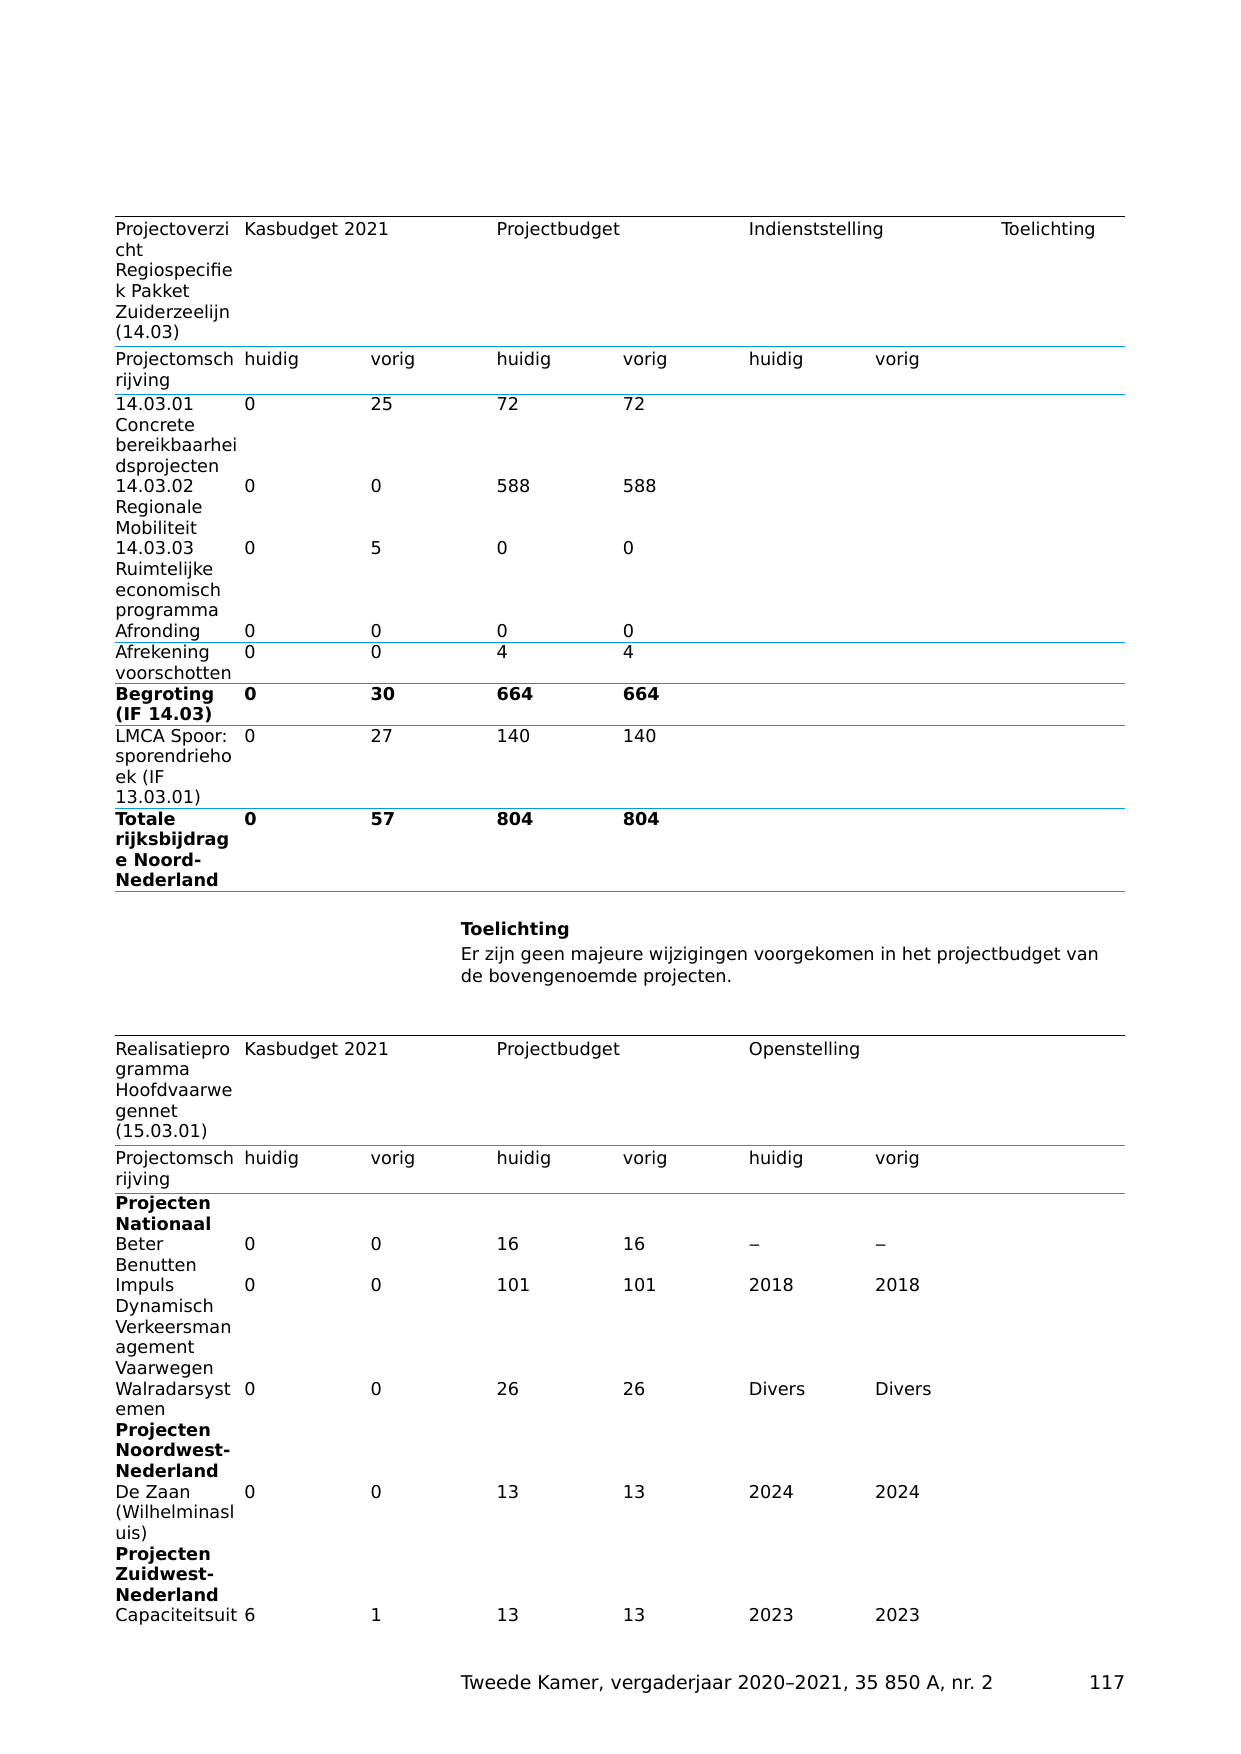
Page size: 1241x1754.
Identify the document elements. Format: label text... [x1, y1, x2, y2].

table_cell [998, 1379, 1125, 1420]
table_cell huidig [241, 1146, 367, 1192]
table_cell [998, 726, 1125, 808]
table_cell Projectoverzicht Regiospecifiek Pakket Zuiderzeelijn (14.03) [115, 217, 241, 346]
table_cell vorig [620, 347, 746, 393]
table_cell 0 [241, 395, 367, 476]
table_cell [494, 1544, 620, 1605]
table_cell 30 [368, 684, 493, 725]
table_cell [241, 1420, 367, 1482]
table_cell 101 [494, 1275, 620, 1378]
table_cell LMCA Spoor: sporendriehoek (IF 13.03.01) [115, 726, 241, 808]
table_cell [620, 1544, 746, 1605]
table_cell [872, 621, 998, 641]
table_cell 13 [620, 1482, 746, 1543]
table_cell huidig [494, 1146, 620, 1192]
table_cell Divers [746, 1379, 872, 1420]
table_cell 13 [494, 1605, 620, 1626]
table_cell [872, 684, 998, 725]
table_cell 5 [368, 538, 493, 621]
table_cell Realisatieprogramma Hoofdvaarwegennet (15.03.01) [115, 1036, 241, 1145]
table_cell [872, 726, 998, 808]
table_cell 0 [620, 621, 746, 641]
table_cell Impuls Dynamisch Verkeersmanagement Vaarwegen [115, 1275, 241, 1378]
table_cell 0 [368, 1275, 493, 1378]
table_cell [241, 1194, 367, 1234]
table_cell Begroting (IF 14.03) [115, 684, 241, 725]
table_cell Walradarsystemen [115, 1379, 241, 1420]
table_cell [746, 809, 872, 891]
table_cell [872, 1420, 998, 1482]
table_cell Totale rijksbijdrage Noord-Nederland [115, 809, 241, 891]
table_cell 26 [620, 1379, 746, 1420]
table_cell 0 [494, 538, 620, 621]
table_cell 0 [368, 476, 493, 538]
table_cell 2023 [872, 1605, 998, 1626]
table_cell Projecten Nationaal [115, 1194, 241, 1234]
table_cell 0 [241, 1482, 367, 1543]
table_cell [368, 1194, 493, 1234]
table_cell 4 [620, 643, 746, 683]
table_cell 140 [620, 726, 746, 808]
table_cell 0 [368, 643, 493, 683]
table_cell vorig [872, 347, 998, 393]
table_cell [746, 1194, 872, 1234]
table_cell [746, 621, 872, 641]
table_cell Kasbudget 2021 [241, 1036, 493, 1145]
table_cell 804 [494, 809, 620, 891]
table_cell 14.03.03 Ruimtelijke economisch programma [115, 538, 241, 621]
table_cell Openstelling [746, 1036, 998, 1145]
table_cell 1 [368, 1605, 493, 1626]
table_cell [746, 476, 872, 538]
table_cell 101 [620, 1275, 746, 1378]
table_cell Projectomschrijving [115, 347, 241, 393]
table_cell huidig [494, 347, 620, 393]
table_cell 0 [241, 643, 367, 683]
table_cell [998, 538, 1125, 621]
table_cell 16 [494, 1234, 620, 1275]
table_cell [872, 1544, 998, 1605]
table_cell [998, 1605, 1125, 1626]
table_cell Indienststelling [746, 217, 998, 346]
table_cell [998, 643, 1125, 683]
table_cell [746, 1544, 872, 1605]
table_cell 664 [620, 684, 746, 725]
table_cell 4 [494, 643, 620, 683]
table_cell vorig [368, 347, 493, 393]
table_cell [620, 1420, 746, 1482]
table_cell [998, 1194, 1125, 1234]
table_cell [998, 1036, 1125, 1145]
table_cell Divers [872, 1379, 998, 1420]
table_cell [872, 538, 998, 621]
table_header Tabel 29 Projectoverzicht 14.03: RegiospecifiekPakket Zuiderzeelijn (bedragen x € 1 mln.) [115, 191, 1125, 216]
table_cell 14.03.01 Concrete bereikbaarheidsprojecten [115, 395, 241, 476]
table_cell 16 [620, 1234, 746, 1275]
table_cell 0 [241, 538, 367, 621]
table_cell 140 [494, 726, 620, 808]
table_cell [872, 476, 998, 538]
table_cell 0 [368, 1379, 493, 1420]
table_cell 664 [494, 684, 620, 725]
table_cell 6 [241, 1605, 367, 1626]
table_cell Projectbudget [494, 1036, 746, 1145]
table_cell Afronding [115, 621, 241, 641]
table_cell 26 [494, 1379, 620, 1420]
table_cell 0 [241, 1379, 367, 1420]
table_cell [494, 1194, 620, 1234]
table_cell [368, 1420, 493, 1482]
table_cell [998, 476, 1125, 538]
table_cell Afrekening voorschotten [115, 643, 241, 683]
table_cell [998, 1482, 1125, 1543]
table_cell ‒ [746, 1234, 872, 1275]
table_cell Beter Benutten [115, 1234, 241, 1275]
table_cell De Zaan (Wilhelminasluis) [115, 1482, 241, 1543]
table_cell 0 [241, 621, 367, 641]
table_cell [746, 684, 872, 725]
table_cell 0 [368, 1234, 493, 1275]
table_cell [998, 809, 1125, 891]
table_cell [998, 621, 1125, 641]
table_cell [746, 643, 872, 683]
table_cell 2023 [746, 1605, 872, 1626]
table_cell [998, 1234, 1125, 1275]
table_cell ‒ [872, 1234, 998, 1275]
table_cell Projectomschrijving [115, 1146, 241, 1192]
table_cell 72 [494, 395, 620, 476]
table_cell 2018 [872, 1275, 998, 1378]
table_cell 14.03.02 Regionale Mobiliteit [115, 476, 241, 538]
table_cell 2024 [746, 1482, 872, 1543]
table_header Tabel 30 Projectoverzicht 15.03.01: Realisatieprogramma Hoofdvaarwegennet (bedragen x € 1 mln.) [115, 1010, 1125, 1035]
table_cell 0 [368, 621, 493, 641]
table_cell Kasbudget 2021 [241, 217, 493, 346]
table_cell vorig [872, 1146, 998, 1192]
table_cell Projecten Noordwest-Nederland [115, 1420, 241, 1482]
table_cell 0 [241, 726, 367, 808]
table_cell [998, 1146, 1125, 1192]
table_cell vorig [368, 1146, 493, 1192]
table_cell [872, 643, 998, 683]
table_cell 804 [620, 809, 746, 891]
table_cell [368, 1544, 493, 1605]
table_cell 13 [494, 1482, 620, 1543]
table_cell 57 [368, 809, 493, 891]
table_cell [998, 684, 1125, 725]
table_cell [872, 809, 998, 891]
table_cell 13 [620, 1605, 746, 1626]
table_cell [998, 1275, 1125, 1378]
table_cell [241, 1544, 367, 1605]
table_cell 27 [368, 726, 493, 808]
table_cell [746, 538, 872, 621]
table_cell huidig [746, 1146, 872, 1192]
table_cell [998, 347, 1125, 393]
table_cell 0 [620, 538, 746, 621]
table_cell [746, 726, 872, 808]
table_cell [998, 395, 1125, 476]
text Toelichting [461, 917, 1125, 939]
table_cell [872, 395, 998, 476]
table_cell huidig [746, 347, 872, 393]
table_cell [620, 1194, 746, 1234]
table_cell [746, 395, 872, 476]
table_cell 588 [494, 476, 620, 538]
table_cell vorig [620, 1146, 746, 1192]
table_cell Capaciteitsuit [115, 1605, 241, 1626]
table_cell [746, 1420, 872, 1482]
table_cell [998, 1420, 1125, 1482]
table_cell 2024 [872, 1482, 998, 1543]
table_cell 0 [241, 684, 367, 725]
table_cell 0 [241, 1234, 367, 1275]
text Er zijn geen majeure wijzigingen voorgekomen in het projectbudget van de bovengenoemde projecten. [461, 942, 1125, 987]
table_cell 72 [620, 395, 746, 476]
table_cell 0 [368, 1482, 493, 1543]
table_cell Projecten Zuidwest-Nederland [115, 1544, 241, 1605]
table_cell huidig [241, 347, 367, 393]
table_cell 588 [620, 476, 746, 538]
table_cell [494, 1420, 620, 1482]
table_cell [998, 1544, 1125, 1605]
table_cell Projectbudget [494, 217, 746, 346]
table_cell 0 [241, 809, 367, 891]
table_cell 25 [368, 395, 493, 476]
table_cell [872, 1194, 998, 1234]
table_cell 0 [241, 476, 367, 538]
table_cell Toelichting [998, 217, 1125, 346]
table_cell 2018 [746, 1275, 872, 1378]
table_cell 0 [494, 621, 620, 641]
table_cell 0 [241, 1275, 367, 1378]
